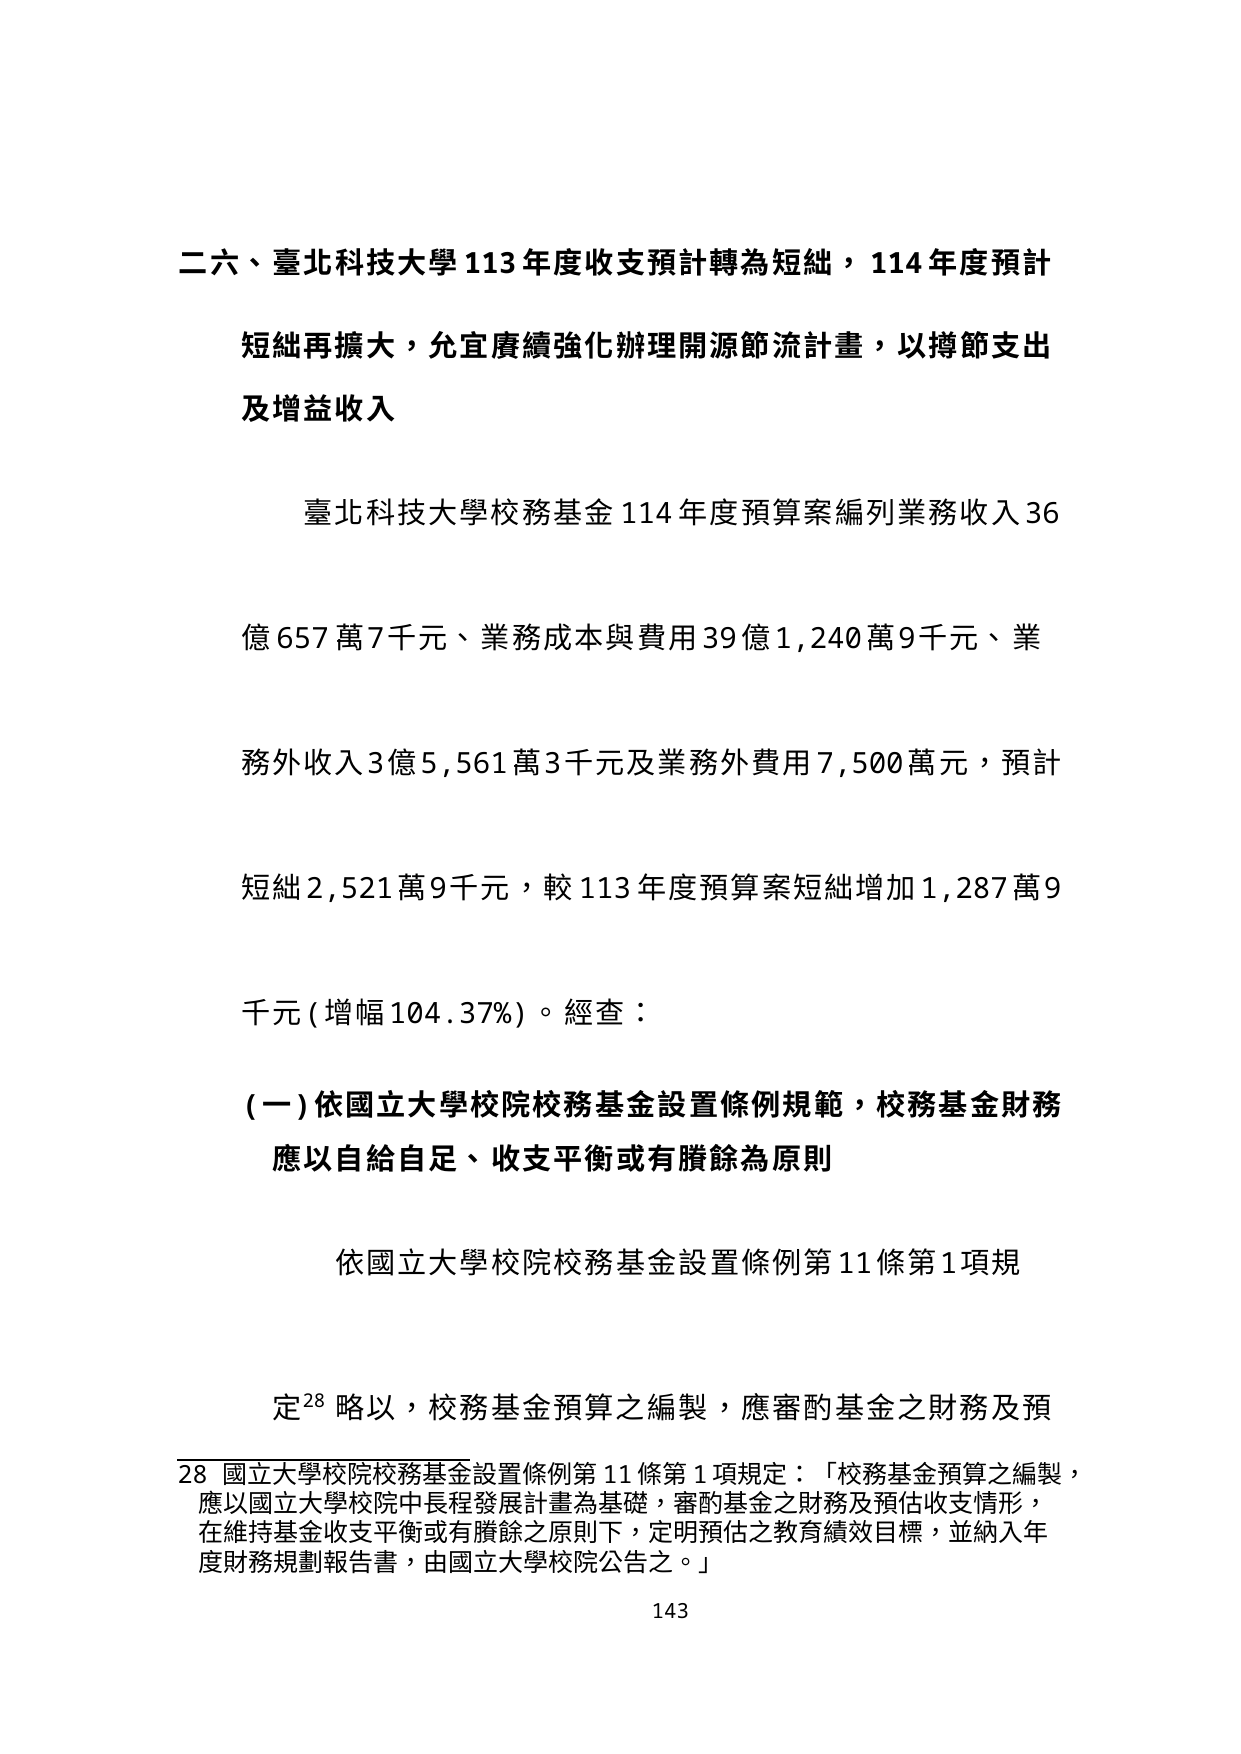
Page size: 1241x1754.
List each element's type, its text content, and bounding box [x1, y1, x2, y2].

text (一)依國立大學校院校務基金設置條例規範，校務基金財務應以自給自足、收支平衡或有賸餘為原則 [236, 1052, 1063, 1177]
text 臺北科技大學校務基金114年度預算案編列業務收入36億657萬7千元、業務成本與費用39億1,240萬9千元、業務外收入3億5,561萬3千元及業務外費用7,500萬元，預計短絀2,521萬9千元，較113年度預算案短絀增加1,287萬9千元(增幅104.37%)。經查： [236, 427, 1063, 1052]
text 二六、臺北科技大學113年度收支預計轉為短絀，114年度預計短絀再擴大，允宜賡續強化辦理開源節流計畫，以撙節支出及增益收入 [177, 177, 1063, 427]
text 國立大學校院校務基金設置條例第11條第1項規定：「校務基金預算之編製，應以國立大學校院中長程發展計畫為基礎，審酌基金之財務及預估收支情形，在維持基金收支平衡或有賸餘之原則下，定明預估之教育績效目標，並納入年度財務規劃報告書，由國立大學校院公告之。」 [177, 1460, 1063, 1577]
text 依國立大學校院校務基金設置條例第11條第1項規定略以，校務基金預算之編製，應審酌基金之財務及預 [266, 1177, 1063, 1427]
